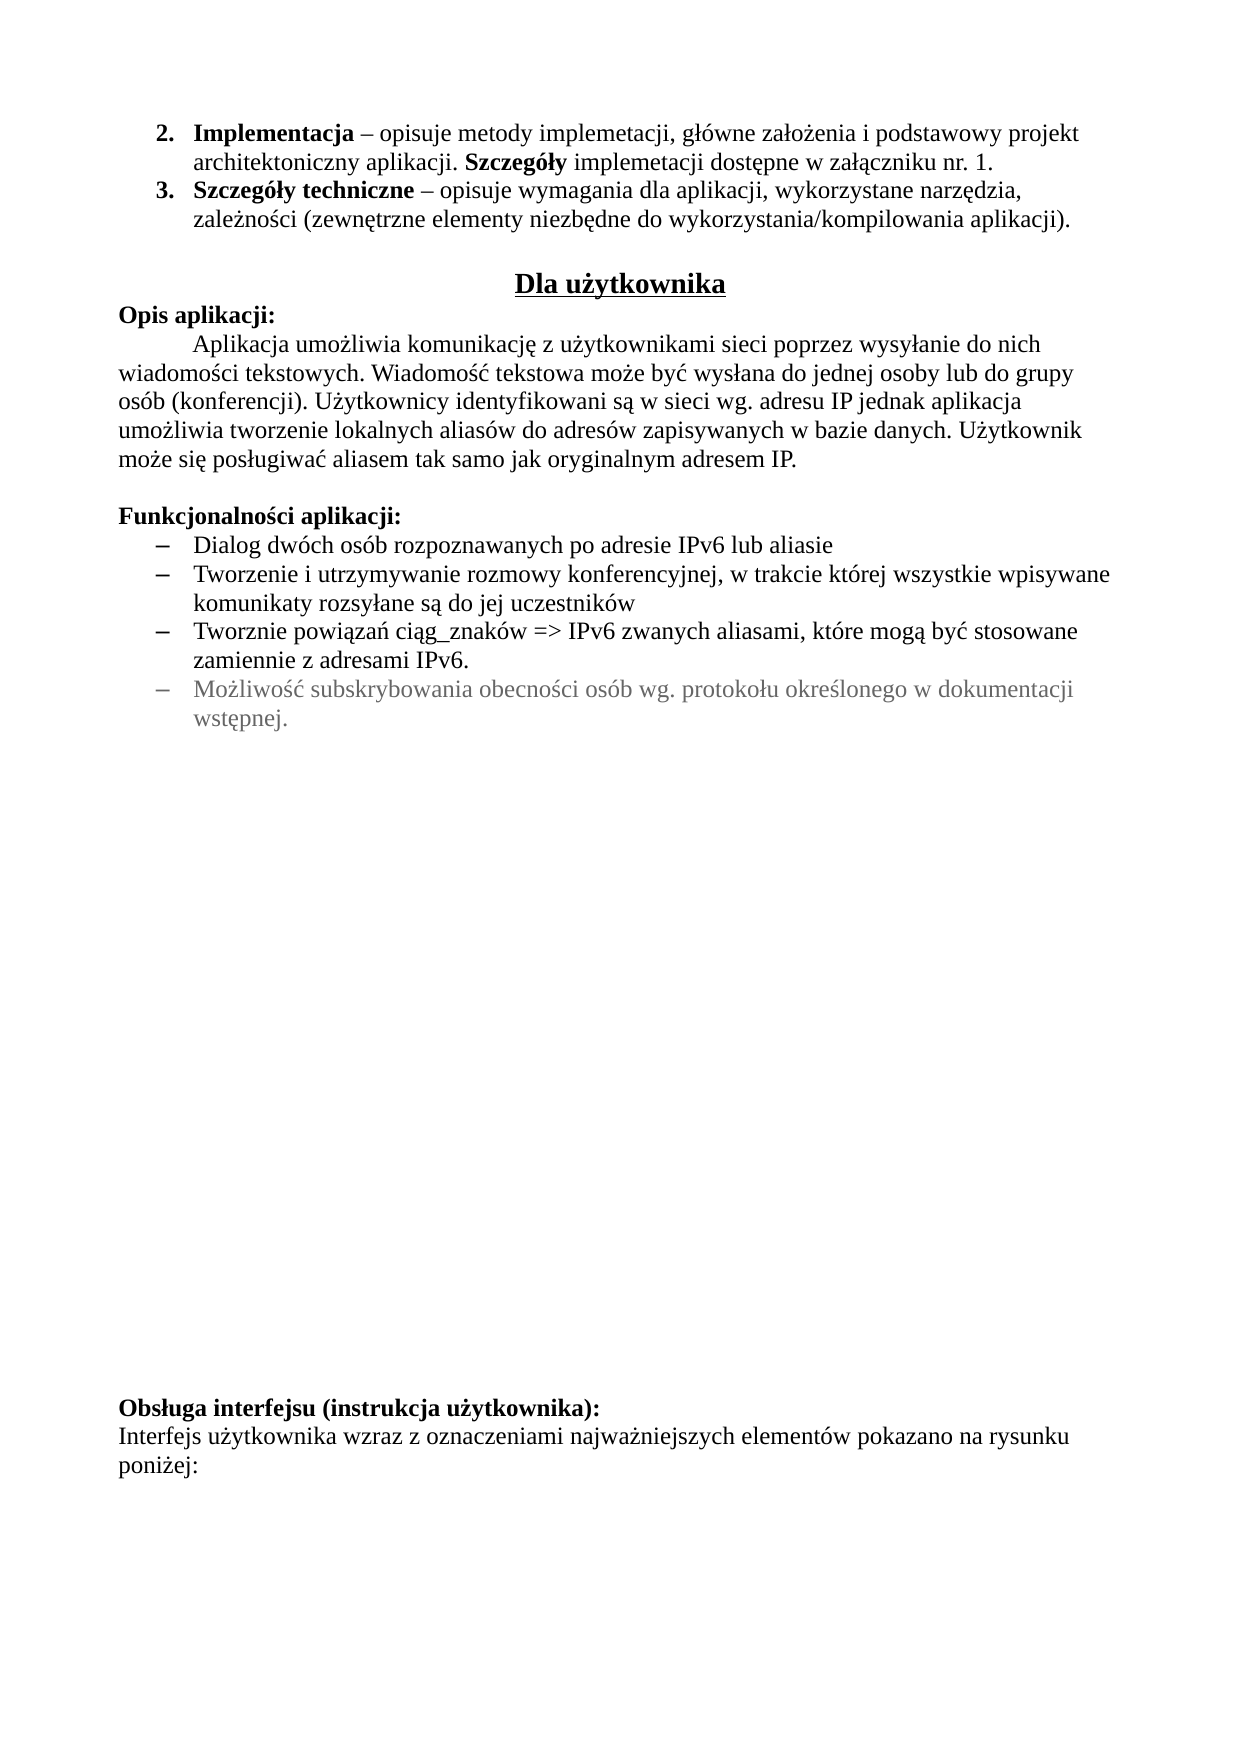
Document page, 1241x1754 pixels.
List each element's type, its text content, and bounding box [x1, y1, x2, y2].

list Tworznie powiązań ciąg_znaków => IPv6 zwanych aliasami, które mogą być stosowane zamiennie z adresami IPv6. [156, 616, 1122, 674]
list Szczegóły techniczne – opisuje wymagania dla aplikacji, wykorzystane narzędzia, zależności (zewnętrzne elementy niezbędne do wykorzystania/kompilowania aplikacji). [156, 176, 1122, 233]
text Funkcjonalności aplikacji: [118, 501, 1122, 530]
text Aplikacja umożliwia komunikację z użytkownikami sieci poprzez wysyłanie do nich wiadomości tekstowych. Wiadomość tekstowa może być wysłana do jednej osoby lub do grupy osób (konferencji). Użytkownicy identyfikowani są w sieci wg. adresu IP jednak aplikacja umożliwia tworzenie lokalnych aliasów do adresów zapisywanych w bazie danych. Użytkownik może się posługiwać aliasem tak samo jak oryginalnym adresem IP. [118, 329, 1122, 473]
text Interfejs użytkownika wzraz z oznaczeniami najważniejszych elementów pokazano na rysunku poniżej: [118, 1421, 1122, 1479]
list Dialog dwóch osób rozpoznawanych po adresie IPv6 lub aliasie [156, 530, 1122, 559]
text Dla użytkownika [118, 267, 1122, 300]
list Implementacja – opisuje metody implemetacji, główne założenia i podstawowy projekt architektoniczny aplikacji. Szczegóły implemetacji dostępne w załączniku nr. 1. [156, 118, 1122, 176]
list Tworzenie i utrzymywanie rozmowy konferencyjnej, w trakcie której wszystkie wpisywane komunikaty rozsyłane są do jej uczestników [156, 559, 1122, 616]
text Obsługa interfejsu (instrukcja użytkownika): [118, 1393, 1122, 1421]
text Opis aplikacji: [118, 300, 1122, 329]
list Możliwość subskrybowania obecności osób wg. protokołu określonego w dokumentacji wstępnej. [156, 674, 1122, 731]
